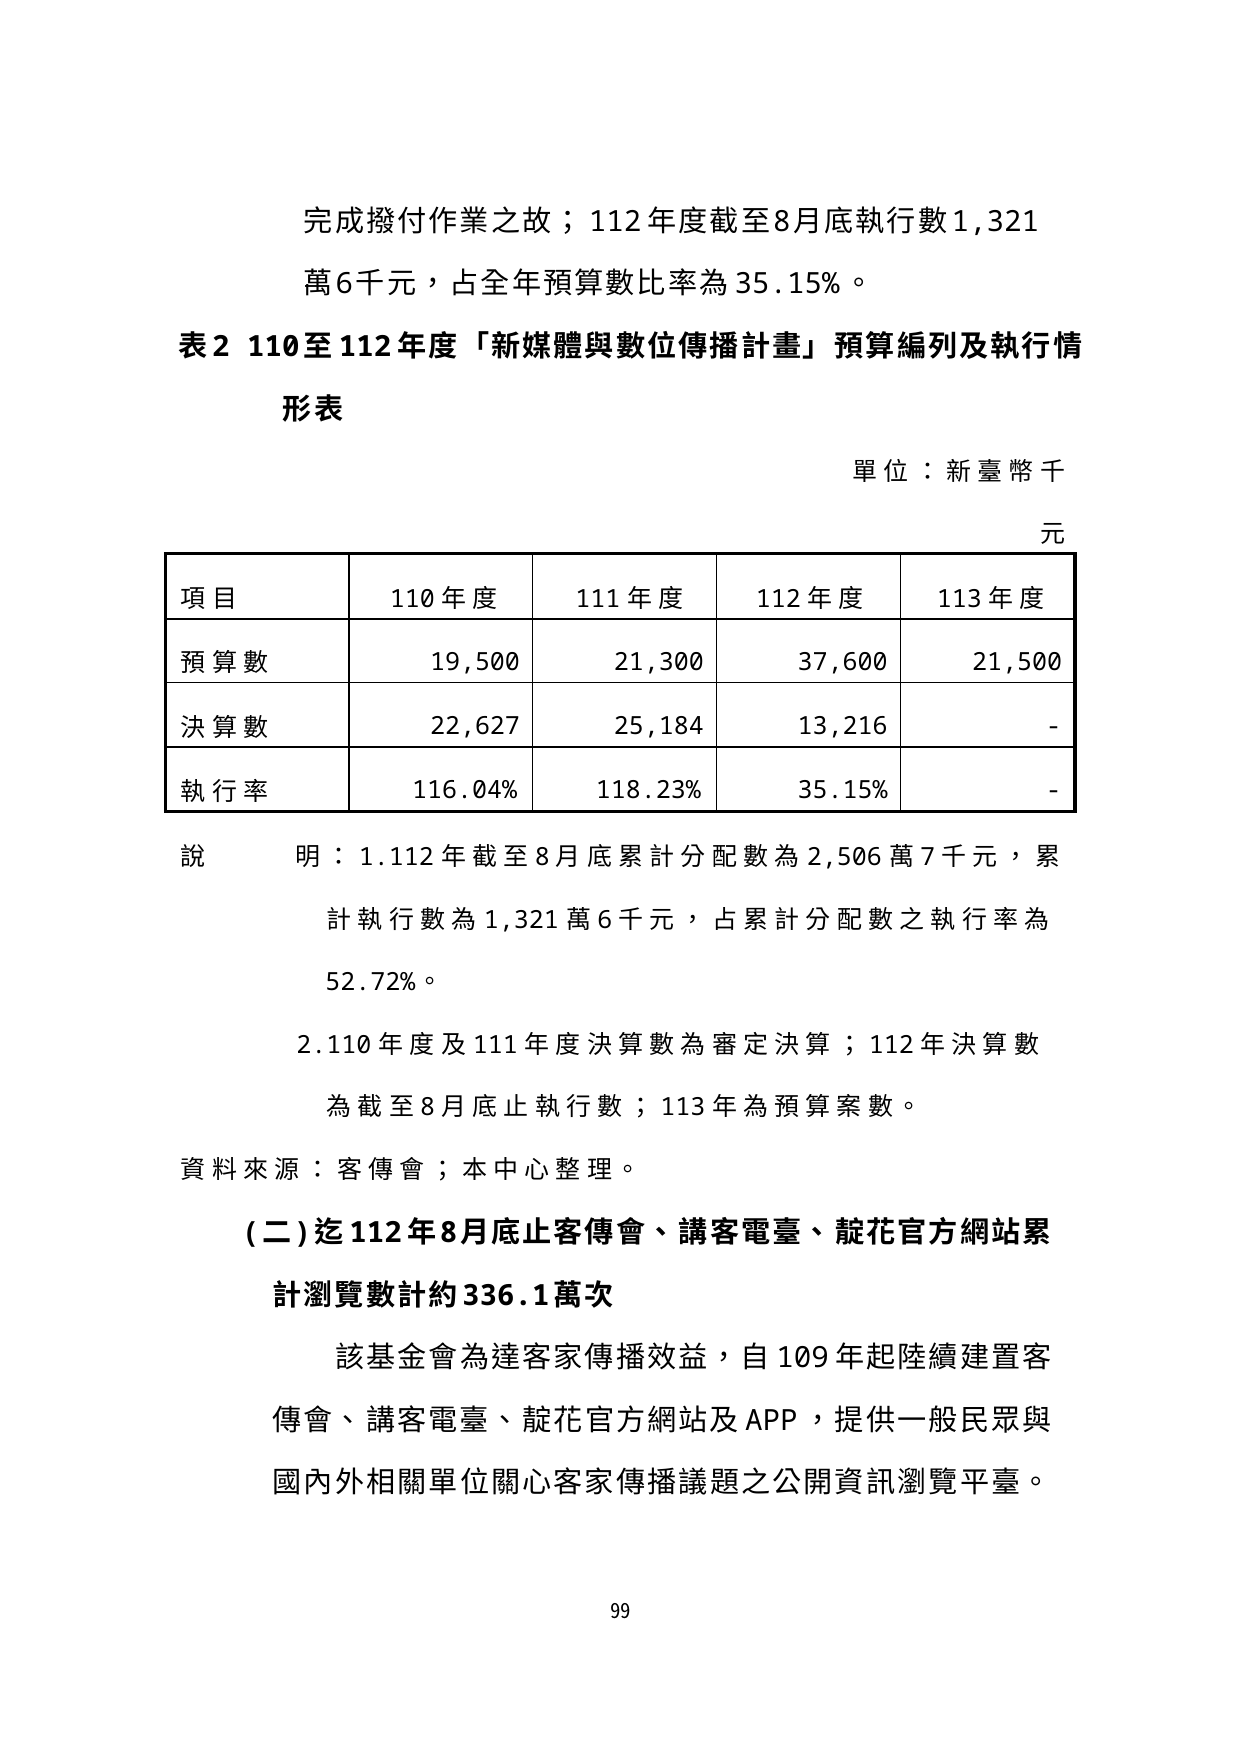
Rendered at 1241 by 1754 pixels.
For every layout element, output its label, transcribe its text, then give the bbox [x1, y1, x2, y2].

table_header 112年度 [717, 555, 900, 618]
text 說 明：1.112年截至8月底累計分配數為2,506萬7千元，累計執行數為1,321萬6千元，占累計分配數之執行率為52.72%。 [172, 813, 1074, 1001]
text 完成撥付作業之故；112年度截至8月底執行數1,321萬6千元，占全年預算數比率為35.15%。 [266, 177, 1063, 302]
table_cell 118.23% [533, 748, 716, 810]
text 該基金會為達客家傳播效益，自109年起陸續建置客傳會、講客電臺、靛花官方網站及APP，提供一般民眾與國內外相關單位關心客家傳播議題之公開資訊瀏覽平臺。 [266, 1313, 1063, 1501]
table_header 113年度 [901, 555, 1073, 618]
table_cell 21,500 [901, 620, 1073, 682]
table_header 110年度 [350, 555, 532, 618]
table_cell - [901, 748, 1073, 810]
table_cell 35.15% [717, 748, 900, 810]
table_cell 執行率 [167, 748, 348, 810]
table_header 111年度 [533, 555, 716, 618]
table_cell 預算數 [167, 620, 348, 682]
text 資料來源：客傳會；本中心整理。 [172, 1126, 1074, 1188]
table_cell 決算數 [167, 683, 348, 746]
table_cell 37,600 [717, 620, 900, 682]
text 單位：新臺幣千元 [166, 427, 1068, 552]
table_cell 25,184 [533, 683, 716, 746]
table_cell 13,216 [717, 683, 900, 746]
text 表2 110至112年度「新媒體與數位傳播計畫」預算編列及執行情形表 [166, 302, 1096, 427]
table_cell 21,300 [533, 620, 716, 682]
table_cell 116.04% [350, 748, 532, 810]
table_cell - [901, 683, 1073, 746]
text (二)迄112年8月底止客傳會、講客電臺、靛花官方網站累計瀏覽數計約336.1萬次 [236, 1188, 1063, 1313]
table_cell 19,500 [350, 620, 532, 682]
text 2.110年度及111年度決算數為審定決算；112年決算數為截至8月底止執行數；113年為預算案數。 [285, 1001, 1072, 1126]
table_header 項目 [167, 555, 348, 618]
table_cell 22,627 [350, 683, 532, 746]
